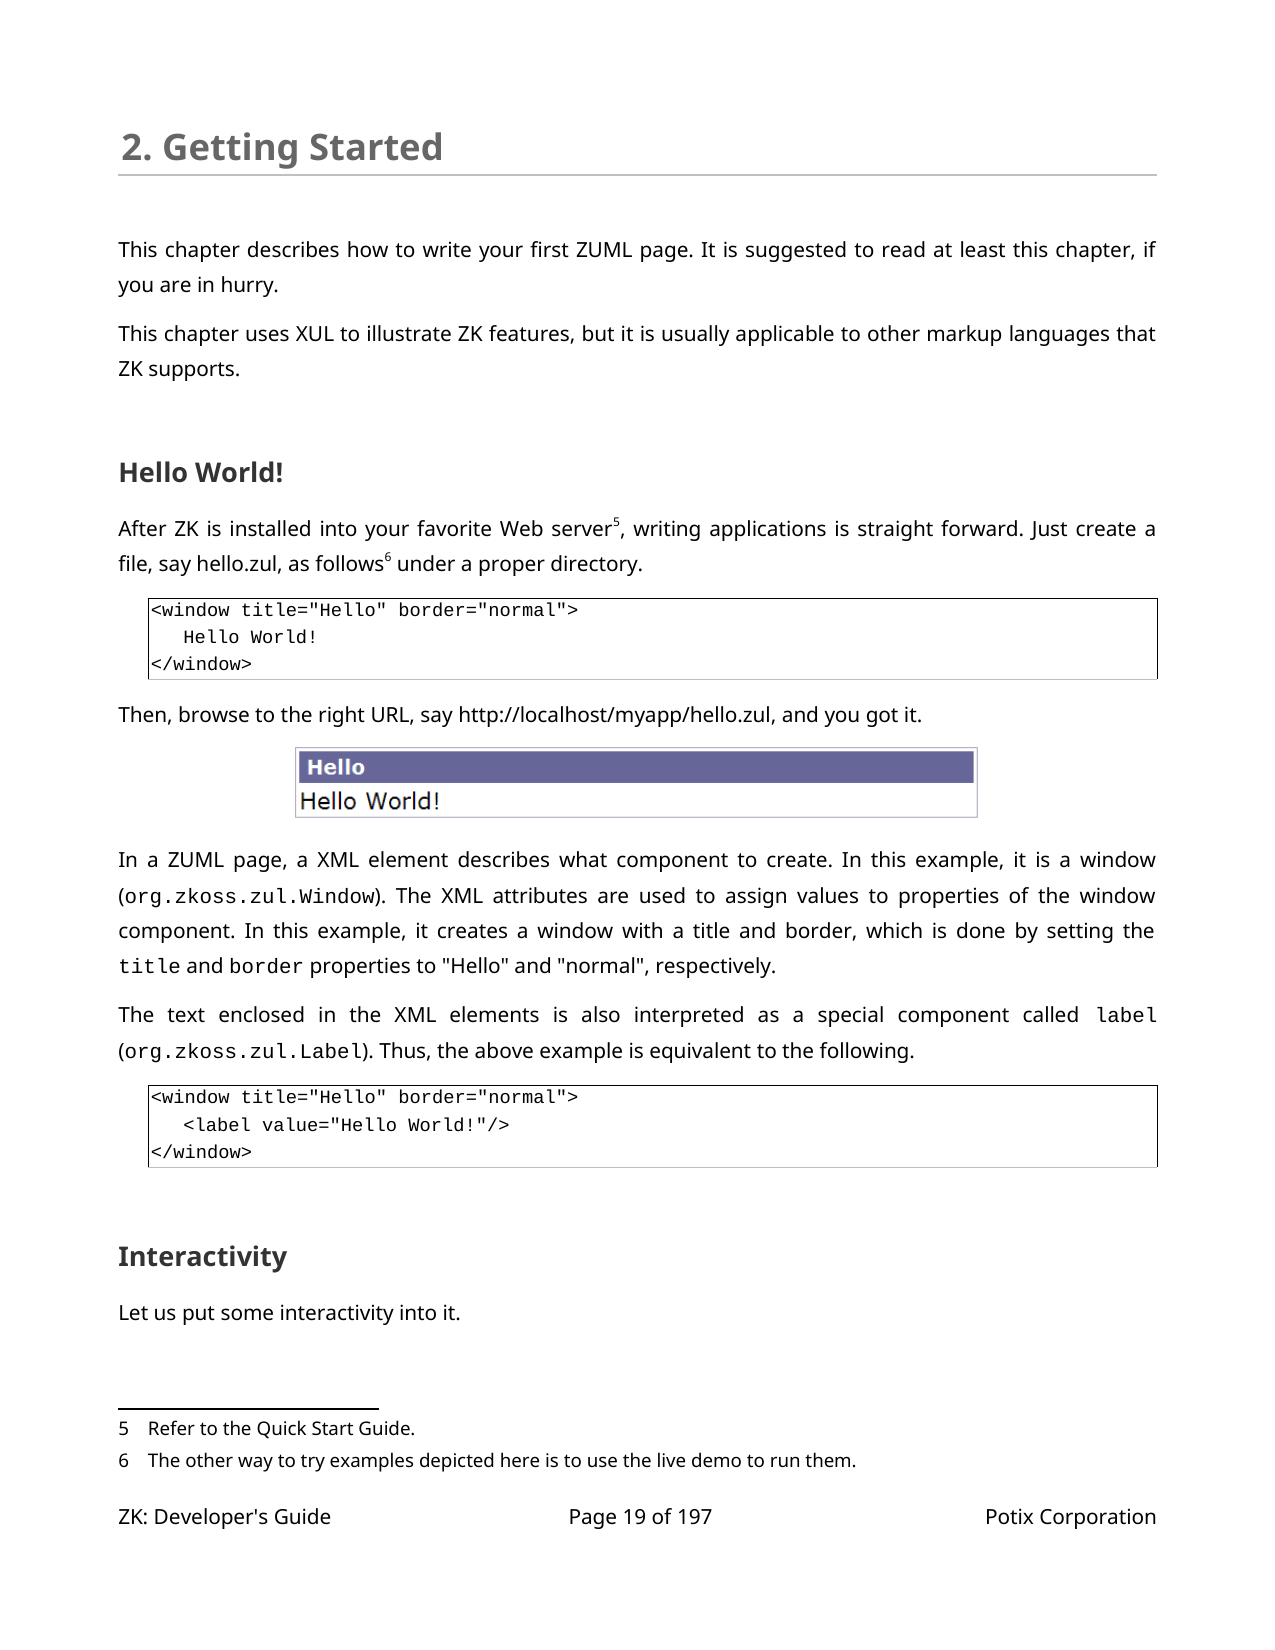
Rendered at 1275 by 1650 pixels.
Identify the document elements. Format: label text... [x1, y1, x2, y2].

picture [293, 746, 982, 821]
text Refer to the Quick Start Guide. [118, 1416, 1157, 1441]
subtitle 2. Getting Started [118, 118, 1157, 174]
text Hello World! [149, 625, 1157, 649]
text This chapter describes how to write your first ZUML page. It is suggested to read at least this chapter, if you are in hurry. [118, 235, 1157, 298]
subtitle Interactivity [118, 1238, 1157, 1274]
text Let us put some interactivity into it. [118, 1298, 1157, 1326]
text <window title="Hello" border="normal"> [149, 599, 1157, 622]
text In a ZUML page, a XML element describes what component to create. In this example, it is a window (org.zkoss.zul.Window). The XML attributes are used to assign values to properties of the window component. In this example, it creates a window with a title and border, which is done by setting the title and border properties to "Hello" and "normal", respectively. [118, 749, 1157, 980]
text </window> [149, 1140, 1157, 1167]
subtitle Hello World! [118, 453, 1157, 490]
text </window> [149, 652, 1157, 679]
text The other way to try examples depicted here is to use the live demo to run them. [118, 1447, 1157, 1473]
text <label value="Hello World!"/> [149, 1112, 1157, 1137]
text The text enclosed in the XML elements is also interpreted as a special component called label (org.zkoss.zul.Label). Thus, the above example is equivalent to the following. [118, 1001, 1157, 1065]
text Then, browse to the right URL, say http://localhost/myapp/hello.zul, and you got it. [118, 700, 1157, 728]
text This chapter uses XUL to illustrate ZK features, but it is usually applicable to other markup languages that ZK supports. [118, 319, 1157, 382]
text After ZK is installed into your favorite Web server, writing applications is straight forward. Just create a file, say hello.zul, as follows under a proper directory. [118, 514, 1157, 577]
text <window title="Hello" border="normal"> [149, 1086, 1157, 1109]
